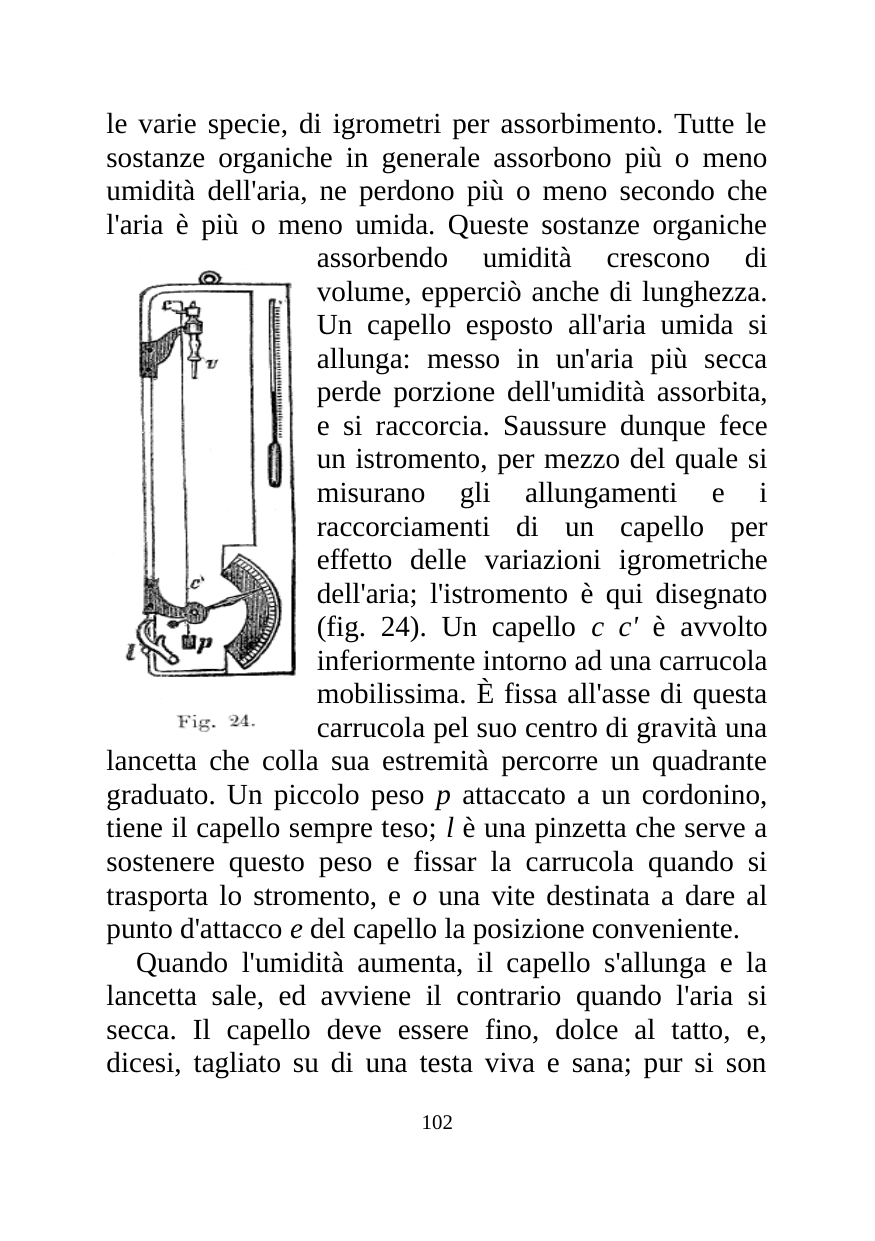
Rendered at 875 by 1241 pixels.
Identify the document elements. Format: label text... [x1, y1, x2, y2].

text Quando l'umidità aumenta, il capello s'allunga e la lancetta sale, ed avviene il contrario quando l'aria si secca. Il capello deve essere fino, dolce al tatto, e, dicesi, tagliato su di una testa viva e sana; pur si son [106, 945, 768, 1079]
text le varie specie, di igrometri per assorbimento. Tutte le sostanze organiche in generale assorbono più o meno umidità dell'aria, ne perdono più o meno secondo che l'aria è più o meno umida. Queste sostanze organiche assorbendo umidità crescono di volume, epperciò anche di lunghezza. Un capello esposto all'aria umida si allunga: messo in un'aria più secca perde porzione dell'umidità assorbita, e si raccorcia. Saussure dunque fece un istromento, per mezzo del quale si misurano gli allungamenti e i raccorciamenti di un capello per effetto delle variazioni igrometriche dell'aria; l'istromento è qui disegnato (fig. 24). Un capello c c' è avvolto inferiormente intorno ad una carrucola mobilissima. È fissa all'asse di questa carrucola pel suo centro di gravità una lancetta che colla sua estremità percorre un quadrante graduato. Un piccolo peso p attaccato a un cordonino, tiene il capello sempre teso; l è una pinzetta che serve a sostenere questo peso e fissar la carrucola quando si trasporta lo stromento, e o una vite destinata a dare al punto d'attacco e del capello la posizione conveniente. [106, 106, 768, 945]
picture [110, 260, 317, 742]
